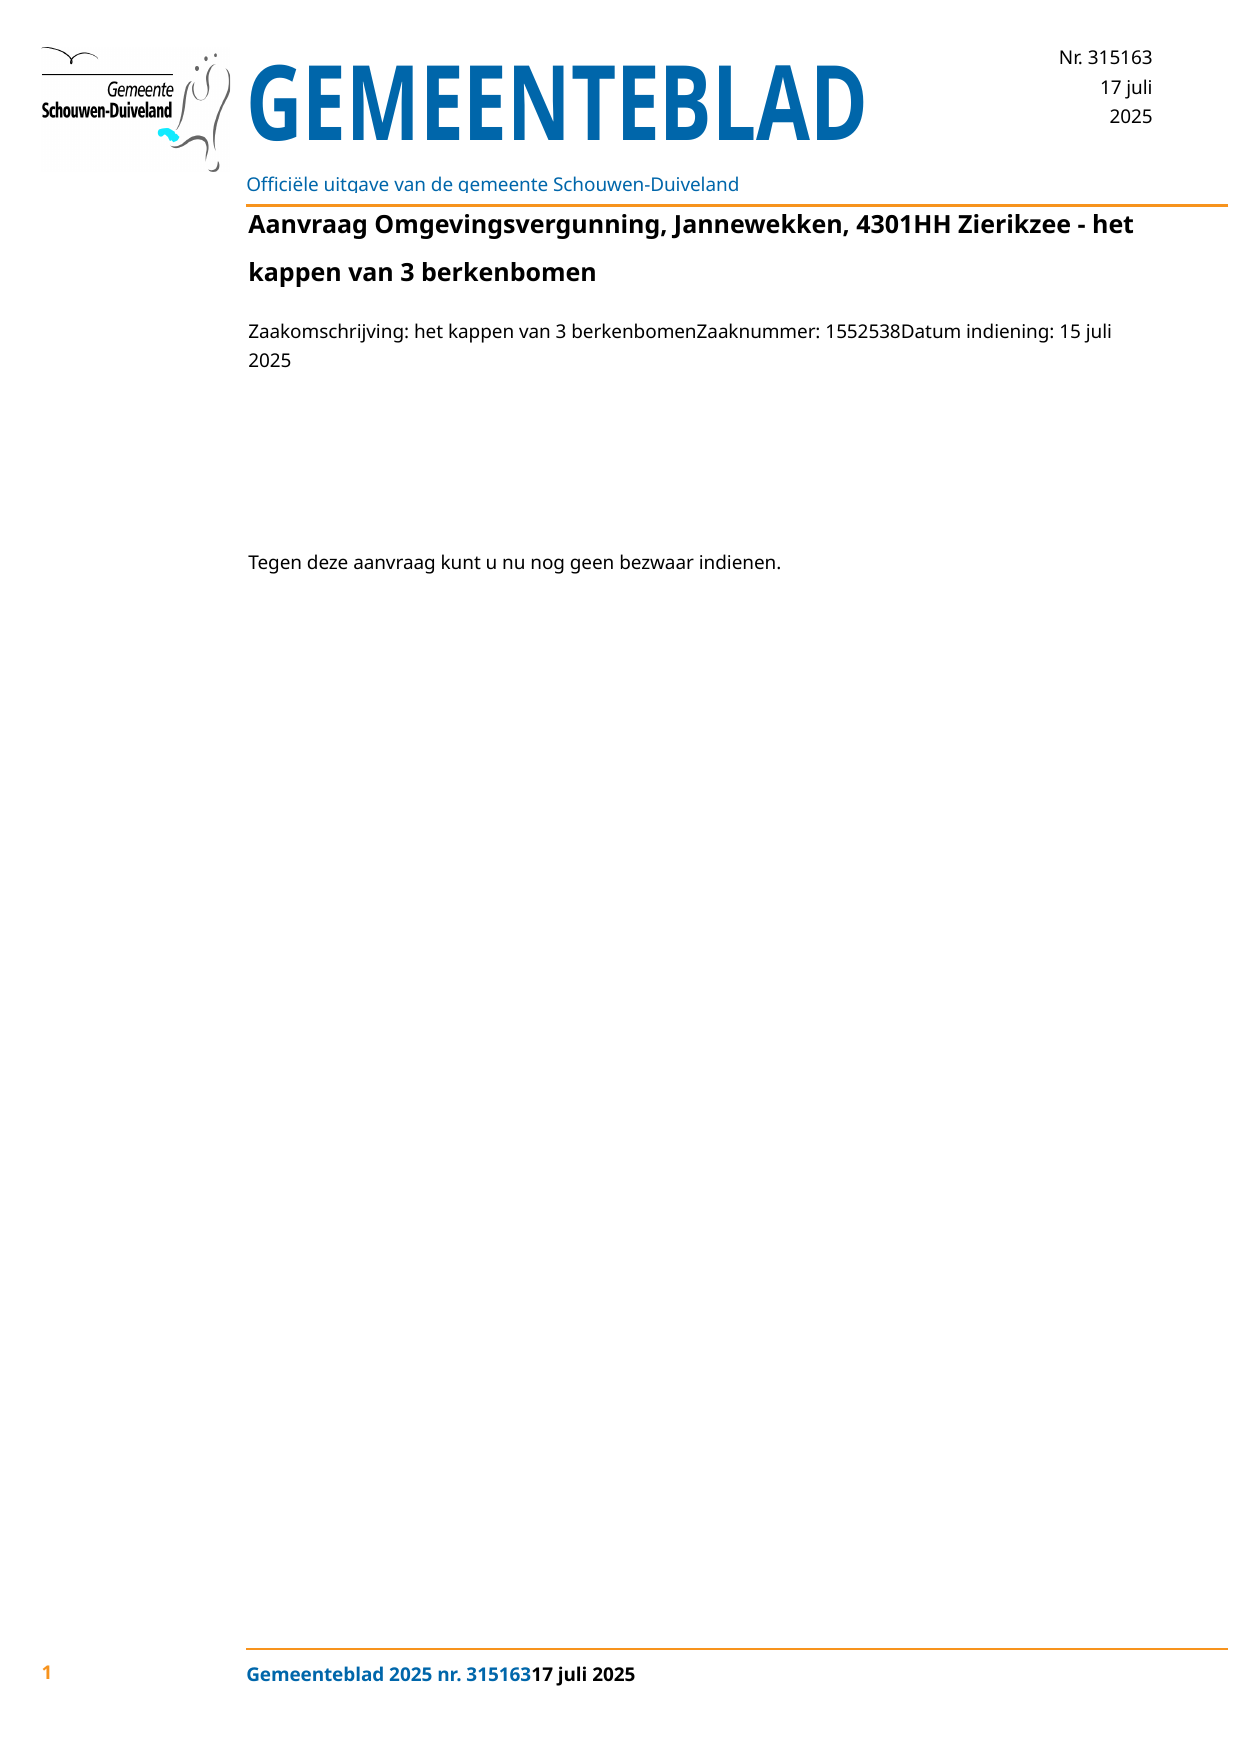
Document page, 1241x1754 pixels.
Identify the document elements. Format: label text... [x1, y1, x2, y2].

picture [41, 47, 231, 172]
text Tegen deze aanvraag kunt u nu nog geen bezwaar indienen. [248, 549, 1152, 575]
text Zaakomschrijving: het kappen van 3 berkenbomenZaaknummer: 1552538Datum indiening: 15 juli 2025 [248, 318, 1152, 373]
text Aanvraag Omgevingsvergunning, Jannewekken, 4301HH Zierikzee - het kappen van 3 berkenbomen [248, 207, 1152, 288]
